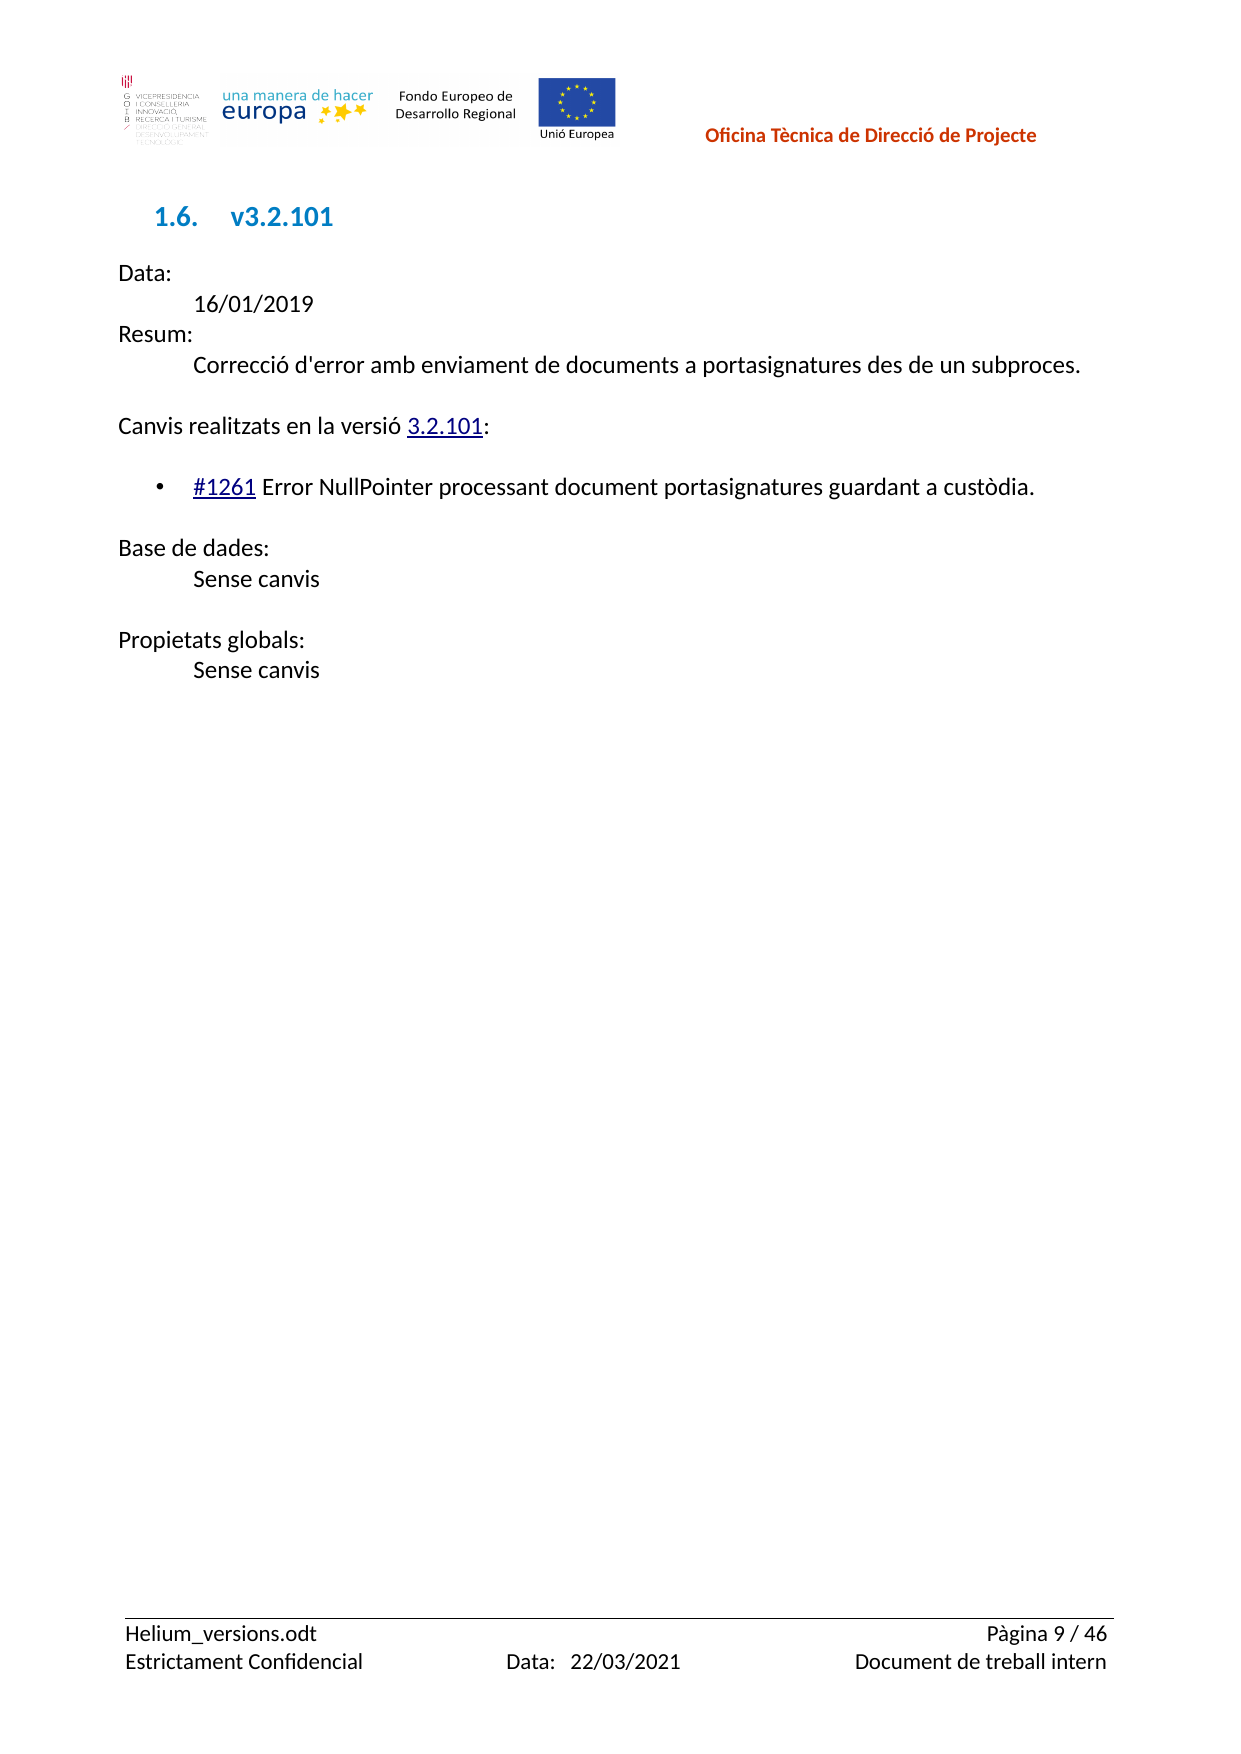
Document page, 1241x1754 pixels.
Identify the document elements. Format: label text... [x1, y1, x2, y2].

text Resum: [118, 319, 1122, 349]
text Propietats globals: [118, 624, 1122, 654]
text Correcció d'error amb enviament de documents a portasignatures des de un subproces. [118, 349, 1122, 380]
text Sense canvis [118, 563, 1122, 593]
picture [118, 73, 213, 147]
text 16/01/2019 [118, 288, 1122, 319]
picture [219, 73, 621, 147]
list #1261 Error NullPointer processant document portasignatures guardant a custòdia. [156, 471, 1122, 502]
text Sense canvis [118, 654, 1122, 685]
text Base de dades: [118, 532, 1122, 563]
text Canvis realitzats en la versió 3.2.101: [118, 410, 1122, 441]
text Data: [118, 258, 1122, 288]
subtitle v3.2.101 [153, 198, 1122, 234]
